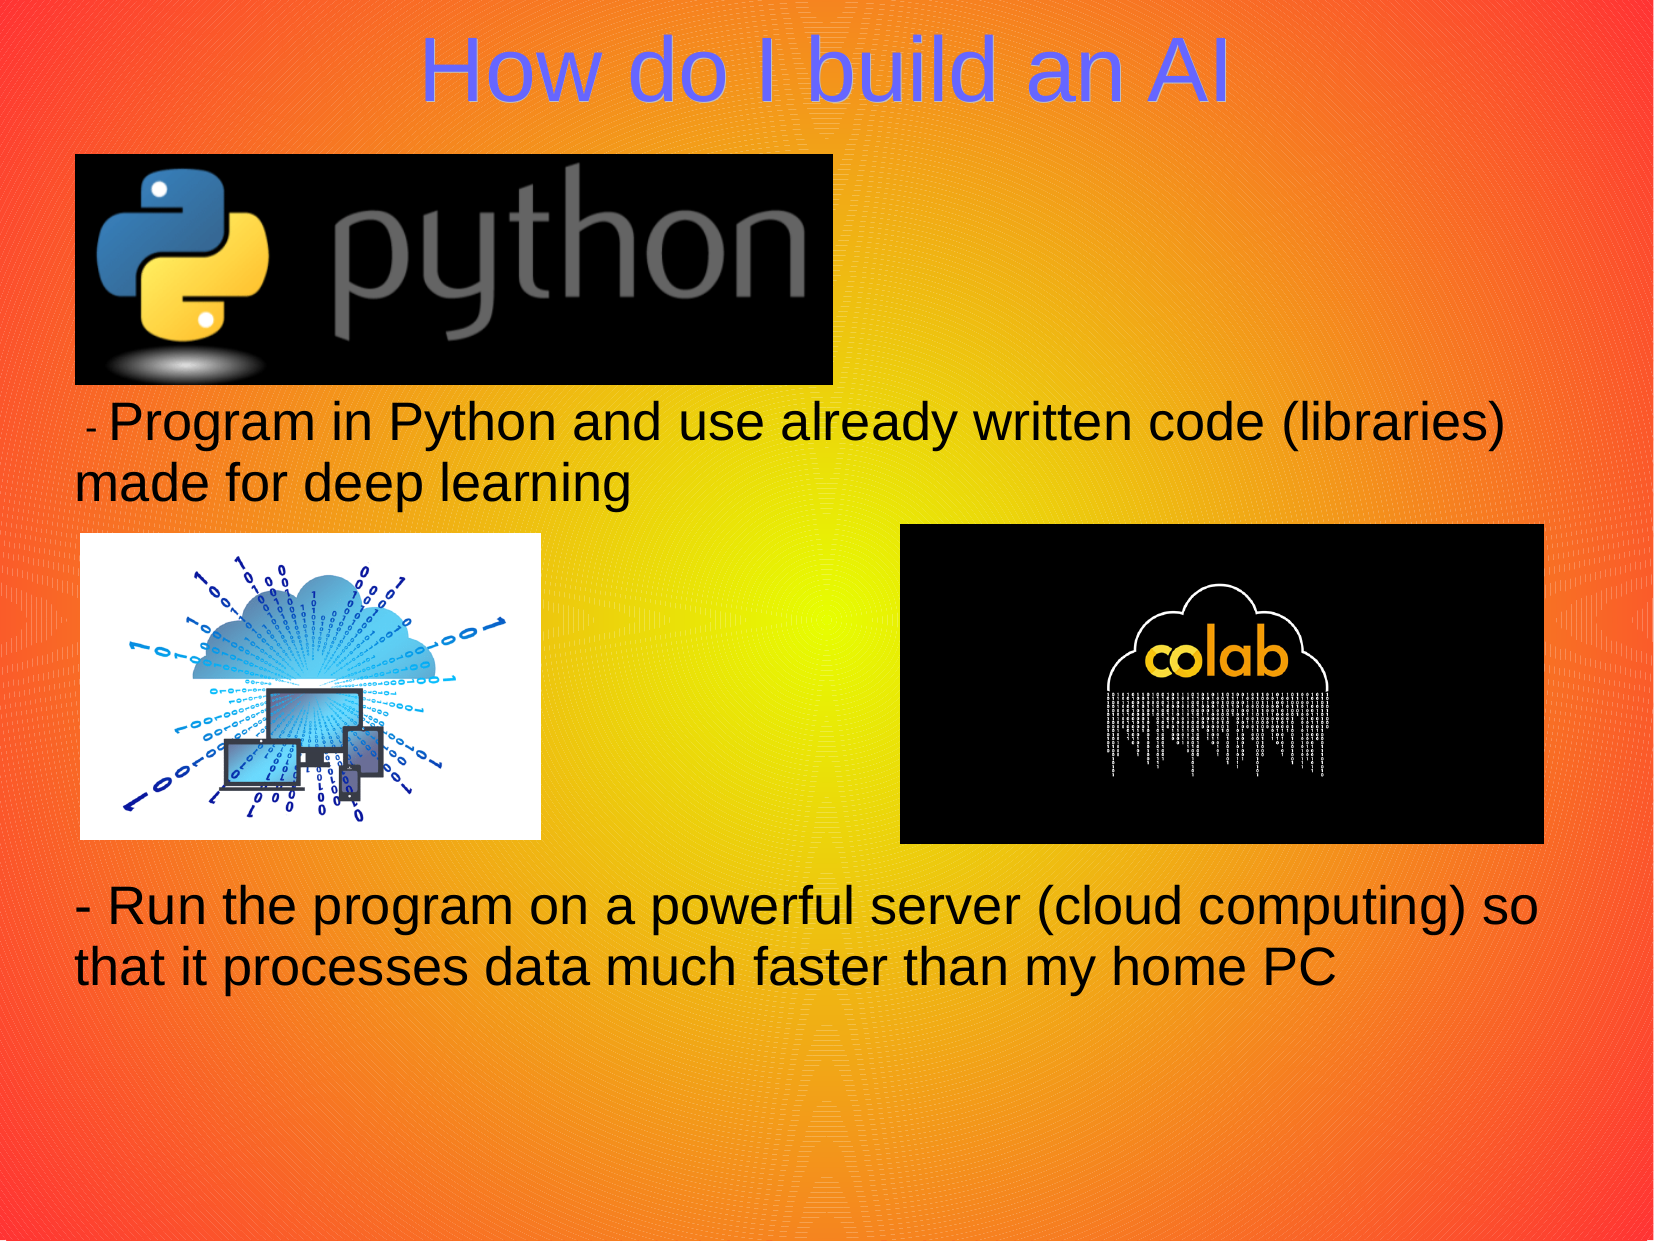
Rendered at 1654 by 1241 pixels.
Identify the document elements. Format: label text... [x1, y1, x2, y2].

picture [80, 533, 541, 841]
title How do I build an AI [83, 4, 1572, 135]
picture [900, 524, 1544, 844]
picture [75, 154, 833, 385]
text_box - Program in Python and use already written code (libraries) made for deep learning - Run the program on a powerful server (cloud computing) so that it processes data much faster than my home PC [60, 384, 1561, 1005]
